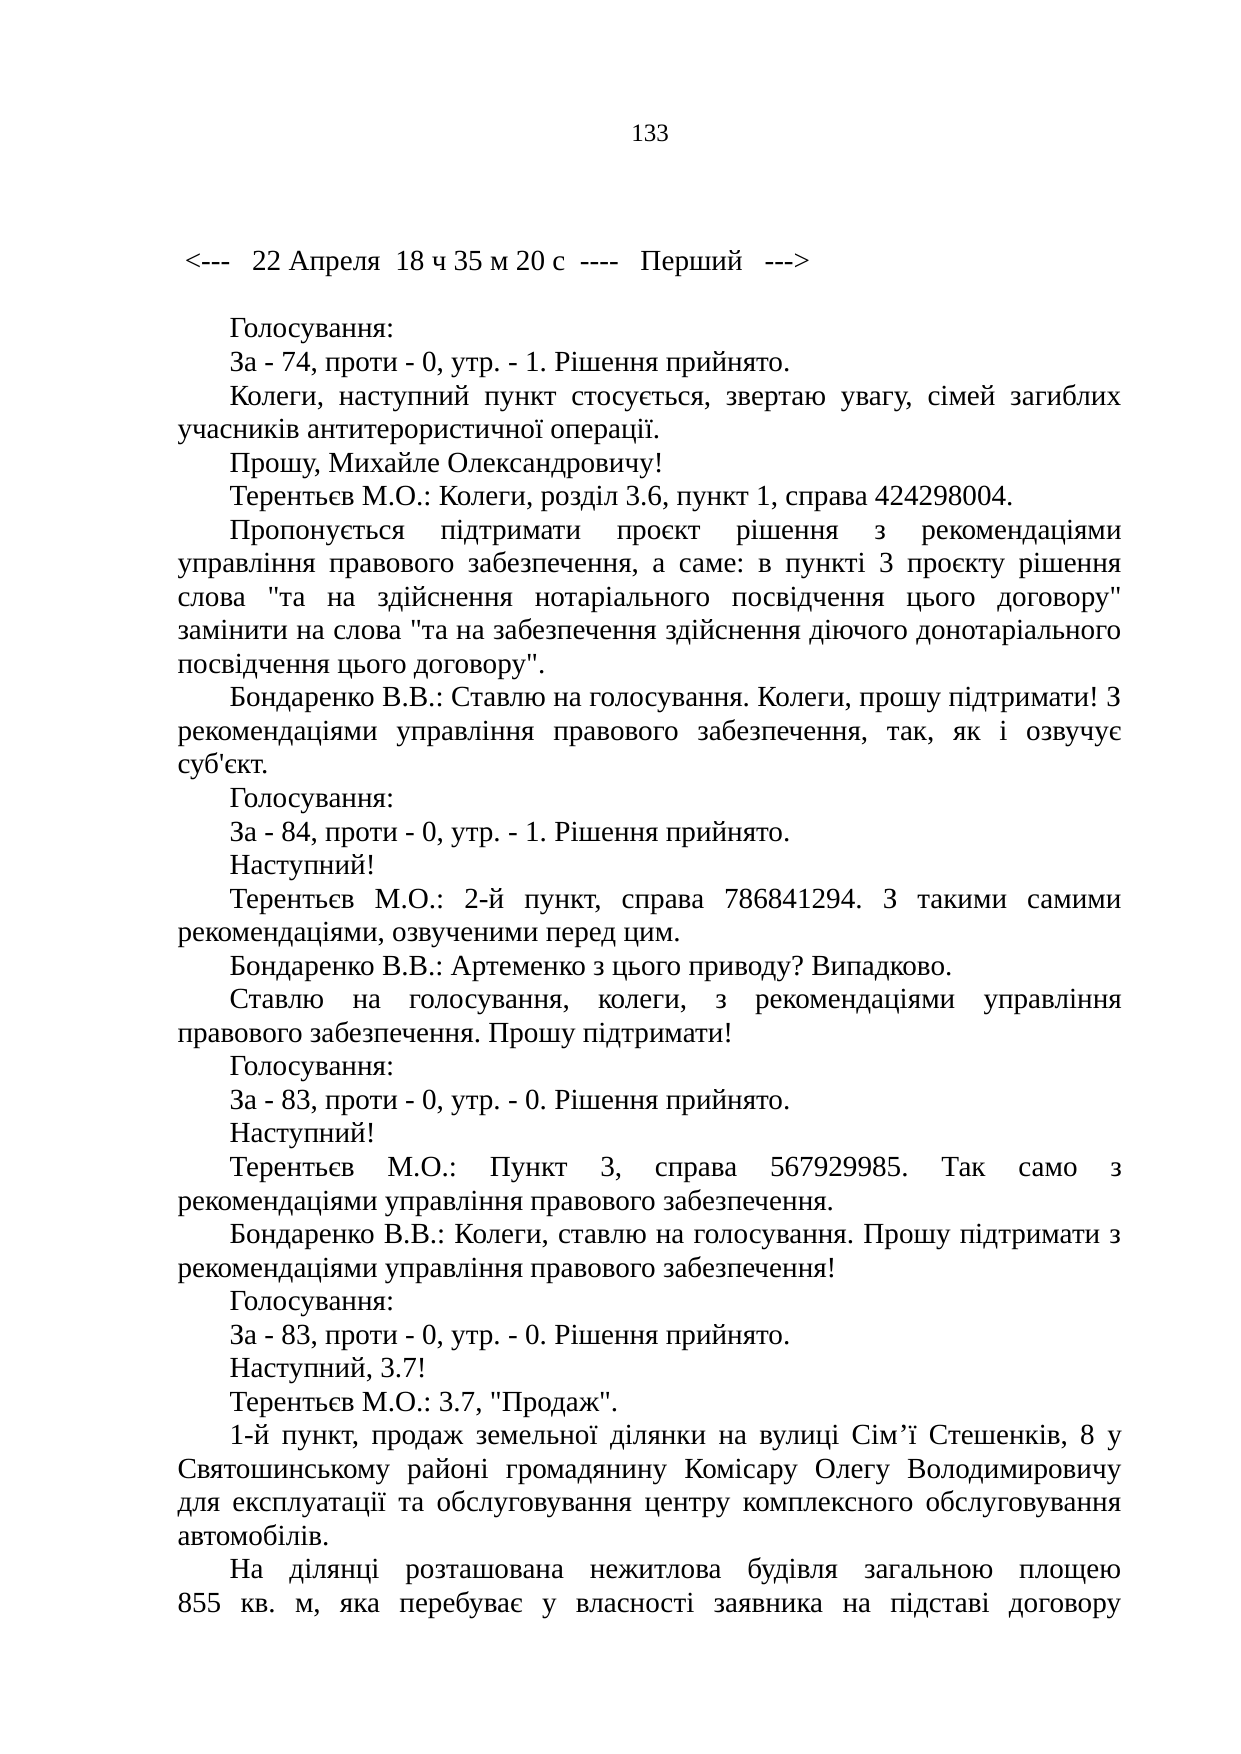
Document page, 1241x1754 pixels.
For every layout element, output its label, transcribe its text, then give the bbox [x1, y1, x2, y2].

text За - 83, проти - 0, утр. - 0. Рішення прийнято. [177, 1082, 1122, 1116]
text Наступний, 3.7! [177, 1350, 1122, 1384]
text Пропонується підтримати проєкт рішення з рекомендаціями управління правового забезпечення, а саме: в пункті 3 проєкту рішення слова "та на здійснення нотаріального посвідчення цього договору" замінити на слова "та на забезпечення здійснення діючого донотаріального посвідчення цього договору". [177, 512, 1122, 679]
text Терентьєв М.О.: Пункт 3, справа 567929985. Так само з рекомендаціями управління правового забезпечення. [177, 1149, 1122, 1216]
text Наступний! [177, 1116, 1122, 1149]
text Терентьєв М.О.: 2-й пункт, справа 786841294. З такими самими рекомендаціями, озвученими перед цим. [177, 881, 1122, 948]
text Голосування: [177, 311, 1122, 344]
text За - 83, проти - 0, утр. - 0. Рішення прийнято. [177, 1317, 1122, 1350]
text <--- 22 Апреля 18 ч 35 м 20 с ---- Перший ---> [177, 243, 1122, 277]
text Голосування: [177, 1048, 1122, 1082]
text Голосування: [177, 1283, 1122, 1317]
text Прошу, Михайле Олександровичу! [177, 445, 1122, 478]
text Наступний! [177, 847, 1122, 881]
text Терентьєв М.О.: 3.7, "Продаж". [177, 1384, 1122, 1417]
text Терентьєв М.О.: Колеги, розділ 3.6, пункт 1, справа 424298004. [177, 478, 1122, 512]
text На ділянці розташована нежитлова будівля загальною площею 855 кв. м, яка перебуває у власності заявника на підставі договору [177, 1552, 1122, 1619]
text Бондаренко В.В.: Артеменко з цього приводу? Випадково. [177, 948, 1122, 981]
text Голосування: [177, 780, 1122, 814]
text Колеги, наступний пункт стосується, звертаю увагу, сімей загиблих учасників антитерористичної операції. [177, 378, 1122, 445]
text Бондаренко В.В.: Ставлю на голосування. Колеги, прошу підтримати! З рекомендаціями управління правового забезпечення, так, як і озвучує суб'єкт. [177, 679, 1122, 780]
text За - 74, проти - 0, утр. - 1. Рішення прийнято. [177, 344, 1122, 378]
text 1-й пункт, продаж земельної ділянки на вулиці Сім’ї Стешенків, 8 у Святошинському районі громадянину Комісару Олегу Володимировичу для експлуатації та обслуговування центру комплексного обслуговування автомобілів. [177, 1417, 1122, 1552]
text Бондаренко В.В.: Колеги, ставлю на голосування. Прошу підтримати з рекомендаціями управління правового забезпечення! [177, 1216, 1122, 1283]
text За - 84, проти - 0, утр. - 1. Рішення прийнято. [177, 814, 1122, 847]
text Ставлю на голосування, колеги, з рекомендаціями управління правового забезпечення. Прошу підтримати! [177, 981, 1122, 1048]
